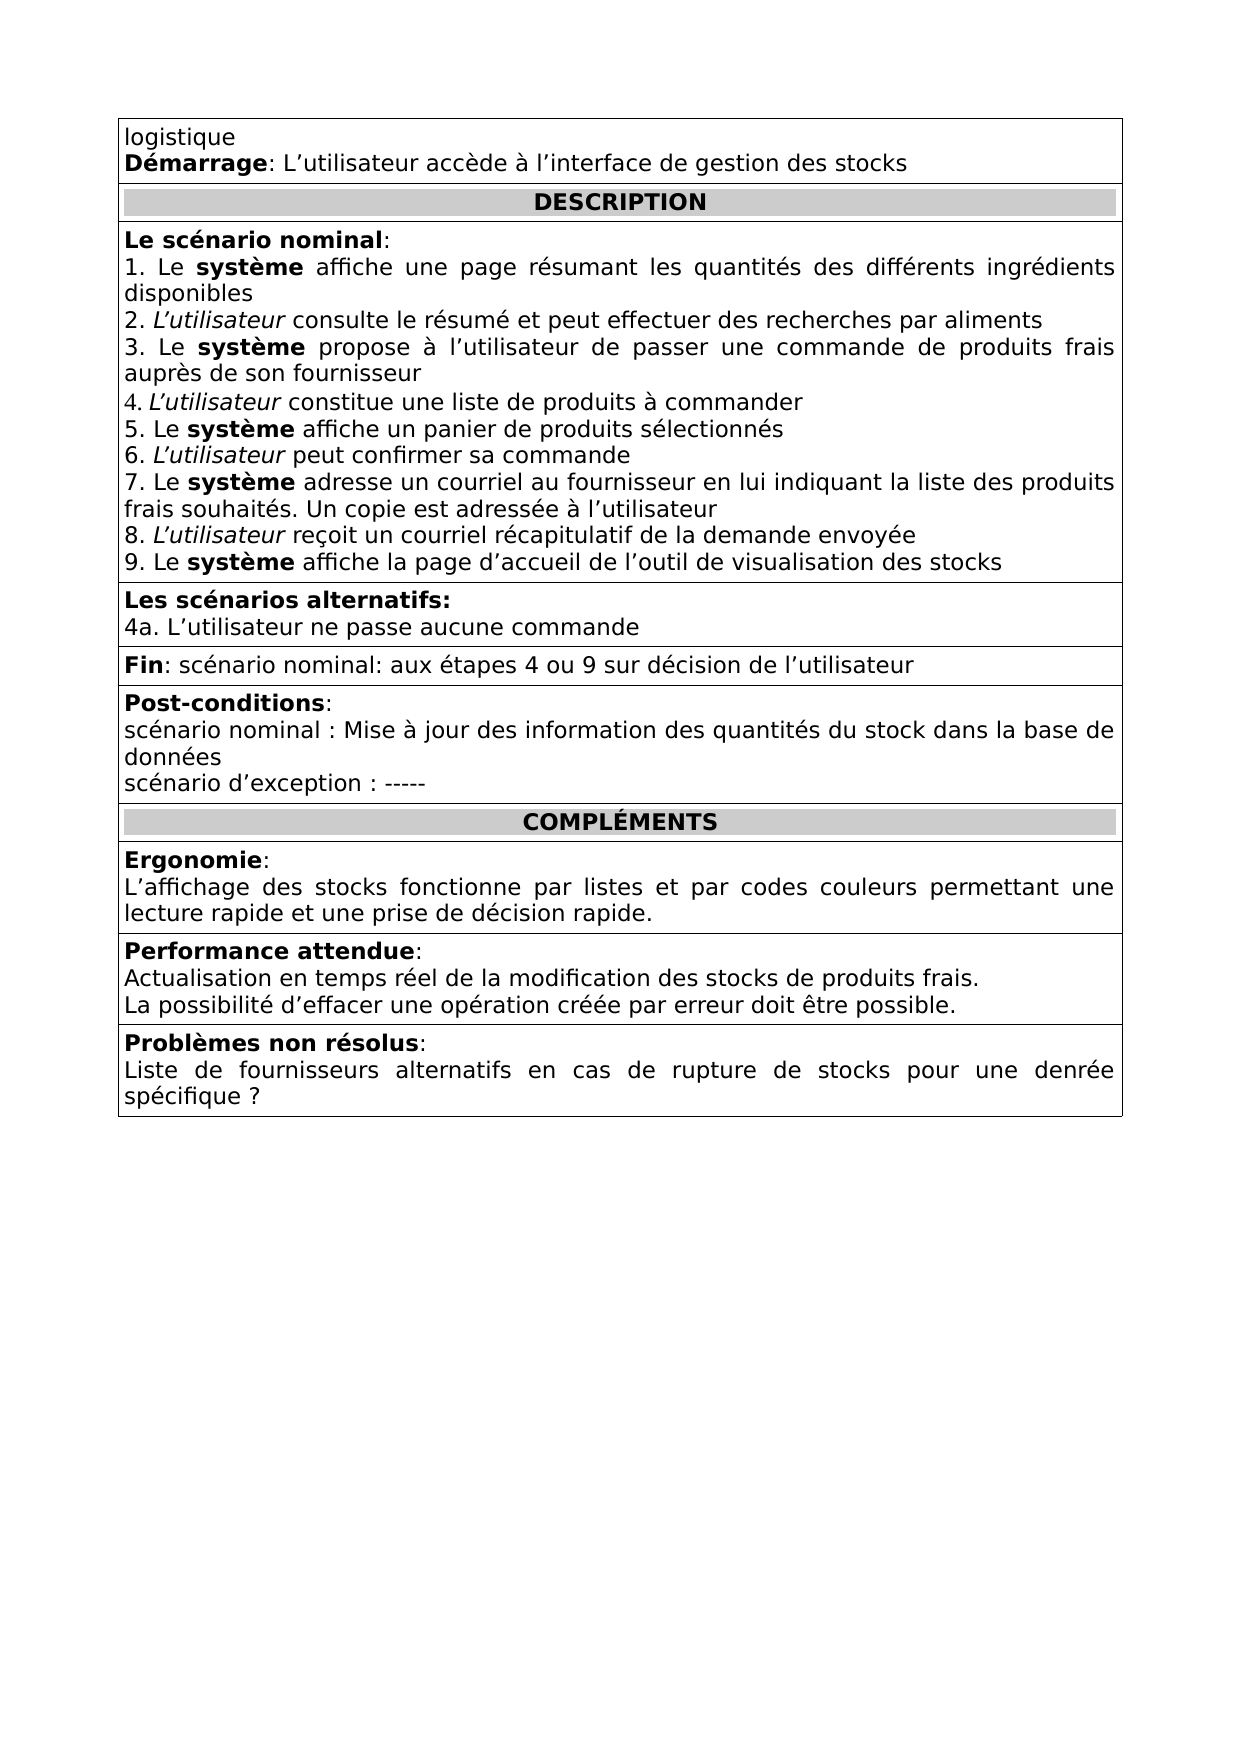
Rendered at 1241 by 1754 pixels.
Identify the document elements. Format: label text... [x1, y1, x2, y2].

table_cell logistique Démarrage: L’utilisateur accède à l’interface de gestion des stocks [119, 119, 1122, 183]
table_cell Post-conditions: scénario nominal : Mise à jour des information des quantités du stock dans la base de données scénario d’exception : ----- [119, 686, 1122, 803]
table_cell Le scénario nominal: 1. Le système affiche une page résumant les quantités des différents ingrédients disponibles 2. L’utilisateur consulte le résumé et peut effectuer des recherches par aliments 3. Le système propose à l’utilisateur de passer une commande de produits frais auprès de son fournisseur 4. L’utilisateur constitue une liste de produits à commander 5. Le système affiche un panier de produits sélectionnés 6. L’utilisateur peut confirmer sa commande 7. Le système adresse un courriel au fournisseur en lui indiquant la liste des produits frais souhaités. Un copie est adressée à l’utilisateur 8. L’utilisateur reçoit un courriel récapitulatif de la demande envoyée 9. Le système affiche la page d’accueil de l’outil de visualisation des stocks [119, 222, 1122, 582]
table_cell COMPLÉMENTS [119, 804, 1122, 841]
table_cell Ergonomie: L’affichage des stocks fonctionne par listes et par codes couleurs permettant une lecture rapide et une prise de décision rapide. [119, 842, 1122, 933]
table_cell DESCRIPTION [119, 184, 1122, 221]
table_cell Les scénarios alternatifs: 4a. L’utilisateur ne passe aucune commande [119, 583, 1122, 646]
table_cell Performance attendue: Actualisation en temps réel de la modification des stocks de produits frais. La possibilité d’effacer une opération créée par erreur doit être possible. [119, 934, 1122, 1024]
table_cell Fin: scénario nominal: aux étapes 4 ou 9 sur décision de l’utilisateur [119, 647, 1122, 685]
table_cell Problèmes non résolus: Liste de fournisseurs alternatifs en cas de rupture de stocks pour une denrée spécifique ? [119, 1025, 1122, 1116]
